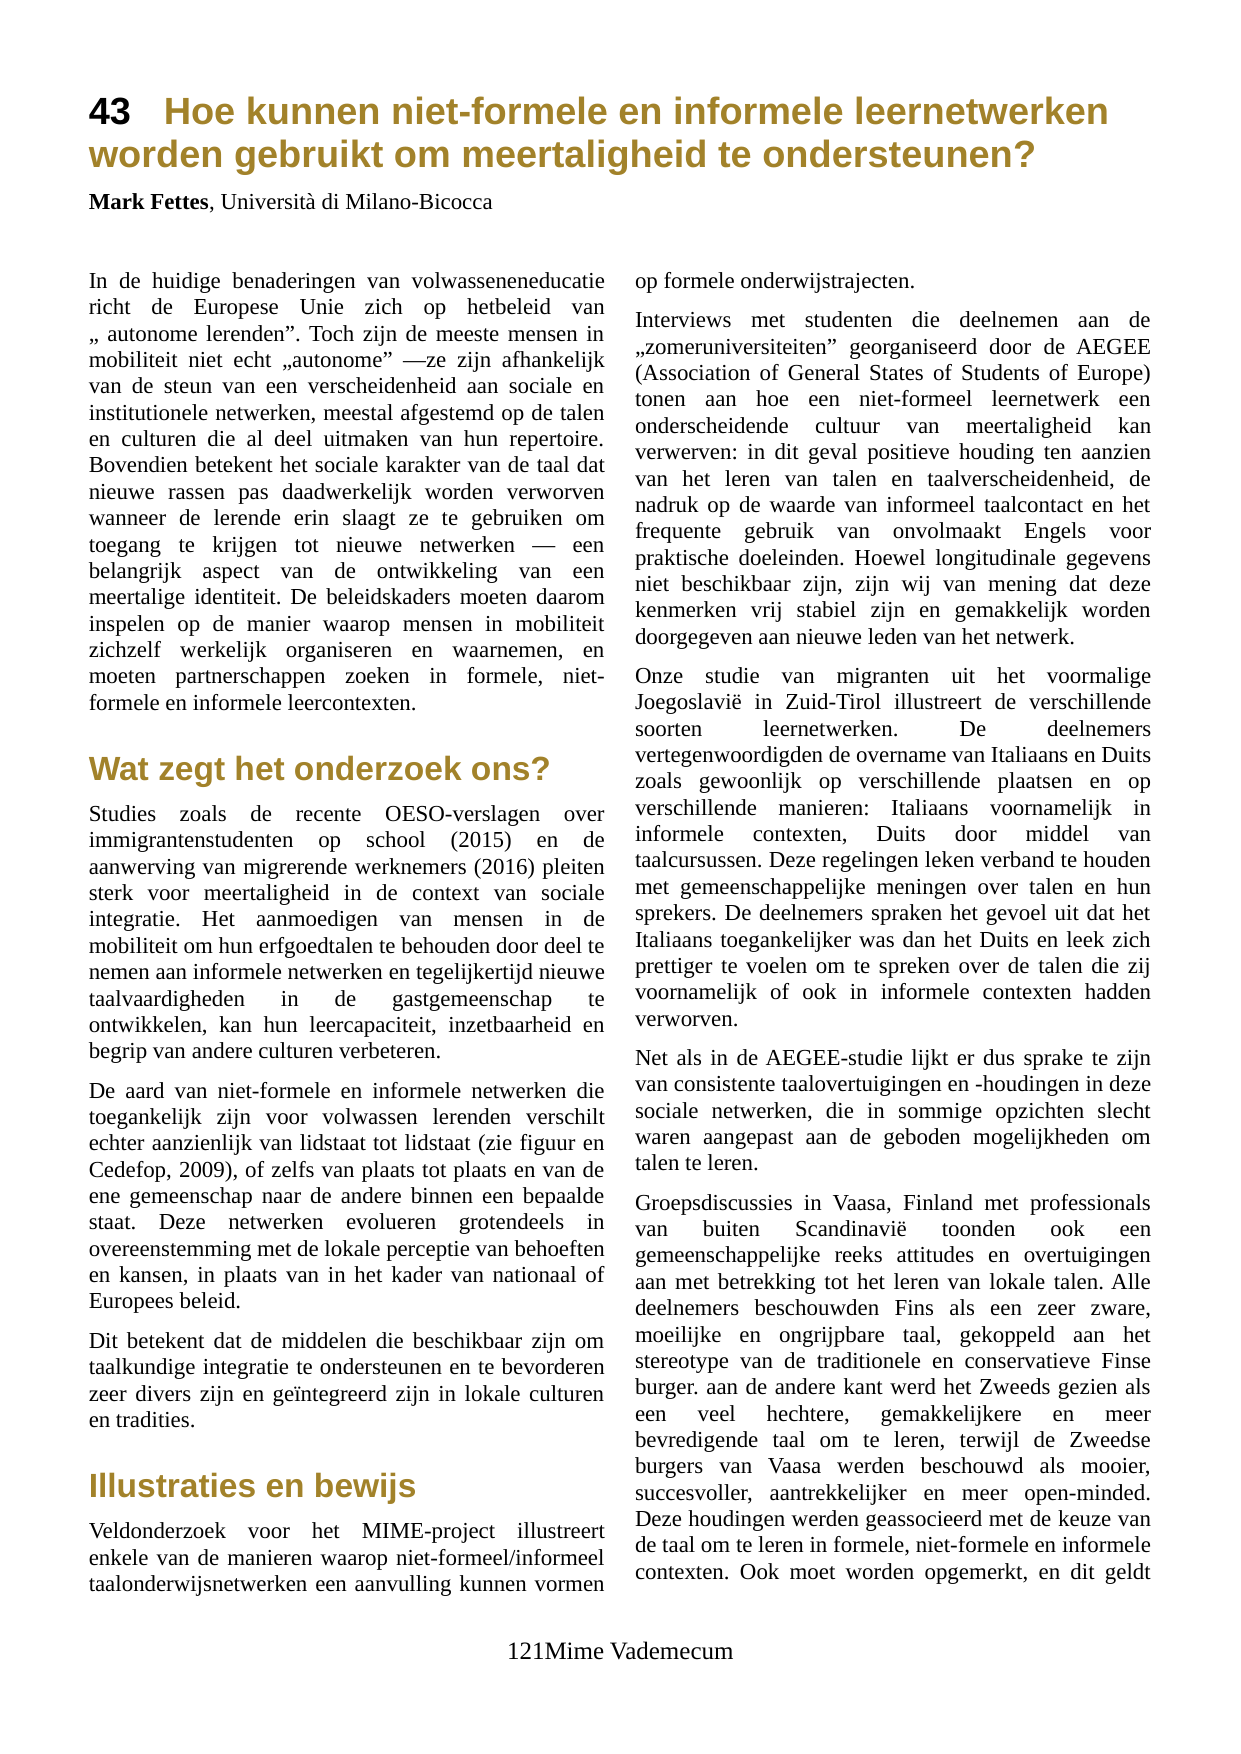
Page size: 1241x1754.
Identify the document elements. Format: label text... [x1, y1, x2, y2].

text Onze studie van migranten uit het voormalige Joegoslavië in Zuid-Tirol illustreert de verschillende soorten leernetwerken. De deelnemers vertegenwoordigden de overname van Italiaans en Duits zoals gewoonlijk op verschillende plaatsen en op verschillende manieren: Italiaans voornamelijk in informele contexten, Duits door middel van taalcursussen. Deze regelingen leken verband te houden met gemeenschappelijke meningen over talen en hun sprekers. De deelnemers spraken het gevoel uit dat het Italiaans toegankelijker was dan het Duits en leek zich prettiger te voelen om te spreken over de talen die zij voornamelijk of ook in informele contexten hadden verworven. [635, 662, 1152, 1031]
text Studies zoals de recente OESO-verslagen over immigrantenstudenten op school (2015) en de aanwerving van migrerende werknemers (2016) pleiten sterk voor meertaligheid in de context van sociale integratie. Het aanmoedigen van mensen in de mobiliteit om hun erfgoedtalen te behouden door deel te nemen aan informele netwerken en tegelijkertijd nieuwe taalvaardigheden in de gastgemeenschap te ontwikkelen, kan hun leercapaciteit, inzetbaarheid en begrip van andere culturen verbeteren. [88, 800, 605, 1064]
subtitle Illustraties en bewijs [88, 1466, 605, 1505]
text op formele onderwijstrajecten. [635, 267, 1152, 293]
text Interviews met studenten die deelnemen aan de „zomeruniversiteiten” georganiseerd door de AEGEE (Association of General States of Students of Europe) tonen aan hoe een niet-formeel leernetwerk een onderscheidende cultuur van meertaligheid kan verwerven: in dit geval positieve houding ten aanzien van het leren van talen en taalverscheidenheid, de nadruk op de waarde van informeel taalcontact en het frequente gebruik van onvolmaakt Engels voor praktische doeleinden. Hoewel longitudinale gegevens niet beschikbaar zijn, zijn wij van mening dat deze kenmerken vrij stabiel zijn en gemakkelijk worden doorgegeven aan nieuwe leden van het netwerk. [635, 306, 1152, 649]
text Net als in de AEGEE-studie lijkt er dus sprake te zijn van consistente taalovertuigingen en -houdingen in deze sociale netwerken, die in sommige opzichten slecht waren aangepast aan de geboden mogelijkheden om talen te leren. [635, 1044, 1152, 1176]
text Dit betekent dat de middelen die beschikbaar zijn om taalkundige integratie te ondersteunen en te bevorderen zeer divers zijn en geïntegreerd zijn in lokale culturen en tradities. [88, 1327, 605, 1432]
text In de huidige benaderingen van volwasseneneducatie richt de Europese Unie zich op hetbeleid van „ autonome lerenden”. Toch zijn de meeste mensen in mobiliteit niet echt „autonome” —ze zijn afhankelijk van de steun van een verscheidenheid aan sociale en institutionele netwerken, meestal afgestemd op de talen en culturen die al deel uitmaken van hun repertoire. Bovendien betekent het sociale karakter van de taal dat nieuwe rassen pas daadwerkelijk worden verworven wanneer de lerende erin slaagt ze te gebruiken om toegang te krijgen tot nieuwe netwerken — een belangrijk aspect van de ontwikkeling van een meertalige identiteit. De beleidskaders moeten daarom inspelen op de manier waarop mensen in mobiliteit zichzelf werkelijk organiseren en waarnemen, en moeten partnerschappen zoeken in formele, niet-formele en informele leercontexten. [88, 267, 605, 715]
subtitle Wat zegt het onderzoek ons? [88, 749, 605, 788]
text Mark Fettes, Università di Milano-Bicocca [88, 188, 1152, 215]
subtitle Hoe kunnen niet-formele en informele leernetwerken worden gebruikt om meertaligheid te ondersteunen? [88, 88, 1152, 176]
text Veldonderzoek voor het MIME-project illustreert enkele van de manieren waarop niet-formeel/informeel taalonderwijsnetwerken een aanvulling kunnen vormen [88, 1517, 605, 1596]
text Groepsdiscussies in Vaasa, Finland met professionals van buiten Scandinavië toonden ook een gemeenschappelijke reeks attitudes en overtuigingen aan met betrekking tot het leren van lokale talen. Alle deelnemers beschouwden Fins als een zeer zware, moeilijke en ongrijpbare taal, gekoppeld aan het stereotype van de traditionele en conservatieve Finse burger. aan de andere kant werd het Zweeds gezien als een veel hechtere, gemakkelijkere en meer bevredigende taal om te leren, terwijl de Zweedse burgers van Vaasa werden beschouwd als mooier, succesvoller, aantrekkelijker en meer open-minded. Deze houdingen werden geassocieerd met de keuze van de taal om te leren in formele, niet-formele en informele contexten. Ook moet worden opgemerkt, en dit geldt [635, 1189, 1152, 1584]
text De aard van niet-formele en informele netwerken die toegankelijk zijn voor volwassen lerenden verschilt echter aanzienlijk van lidstaat tot lidstaat (zie figuur en Cedefop, 2009), of zelfs van plaats tot plaats en van de ene gemeenschap naar de andere binnen een bepaalde staat. Deze netwerken evolueren grotendeels in overeenstemming met de lokale perceptie van behoeften en kansen, in plaats van in het kader van nationaal of Europees beleid. [88, 1077, 605, 1314]
